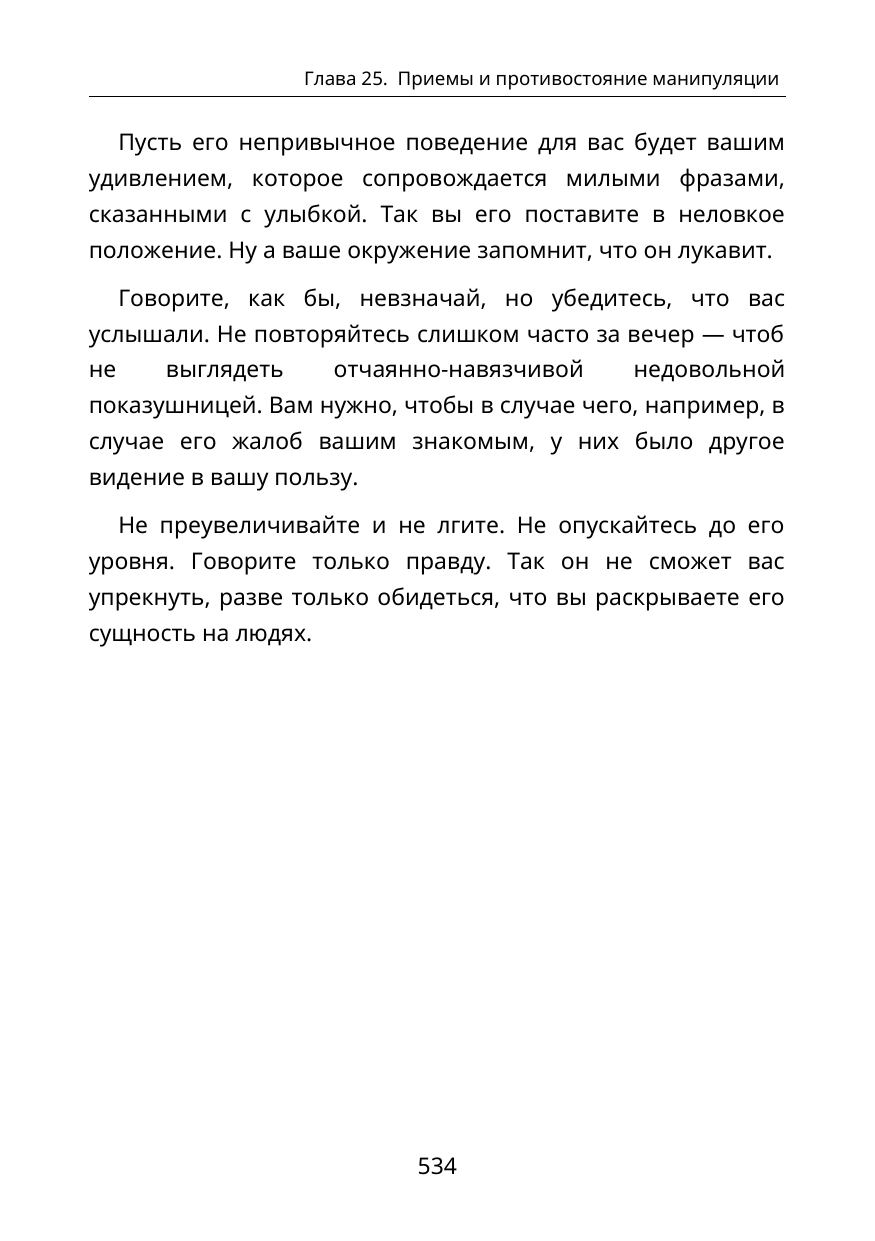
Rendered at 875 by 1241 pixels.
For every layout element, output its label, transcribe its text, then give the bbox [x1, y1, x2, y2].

text Пусть его непривычное поведение для вас будет вашим удивлением, которое сопровождается милыми фразами, сказанными с улыбкой. Так вы его поставите в неловкое положение. Ну а ваше окружение запомнит, что он лукавит. [88, 126, 786, 265]
text Говорите, как бы, невзначай, но убедитесь, что вас услышали. Не повторяйтесь слишком часто за вечер — чтоб не выглядеть отчаянно-навязчивой недовольной показушницей. Вам нужно, чтобы в случае чего, например, в случае его жалоб вашим знакомым, у них было другое видение в вашу пользу. [88, 282, 786, 492]
text Не преувеличивайте и не лгите. Не опускайтесь до его уровня. Говорите только правду. Так он не сможет вас упрекнуть, разве только обидеться, что вы раскрываете его сущность на людях. [88, 509, 786, 648]
